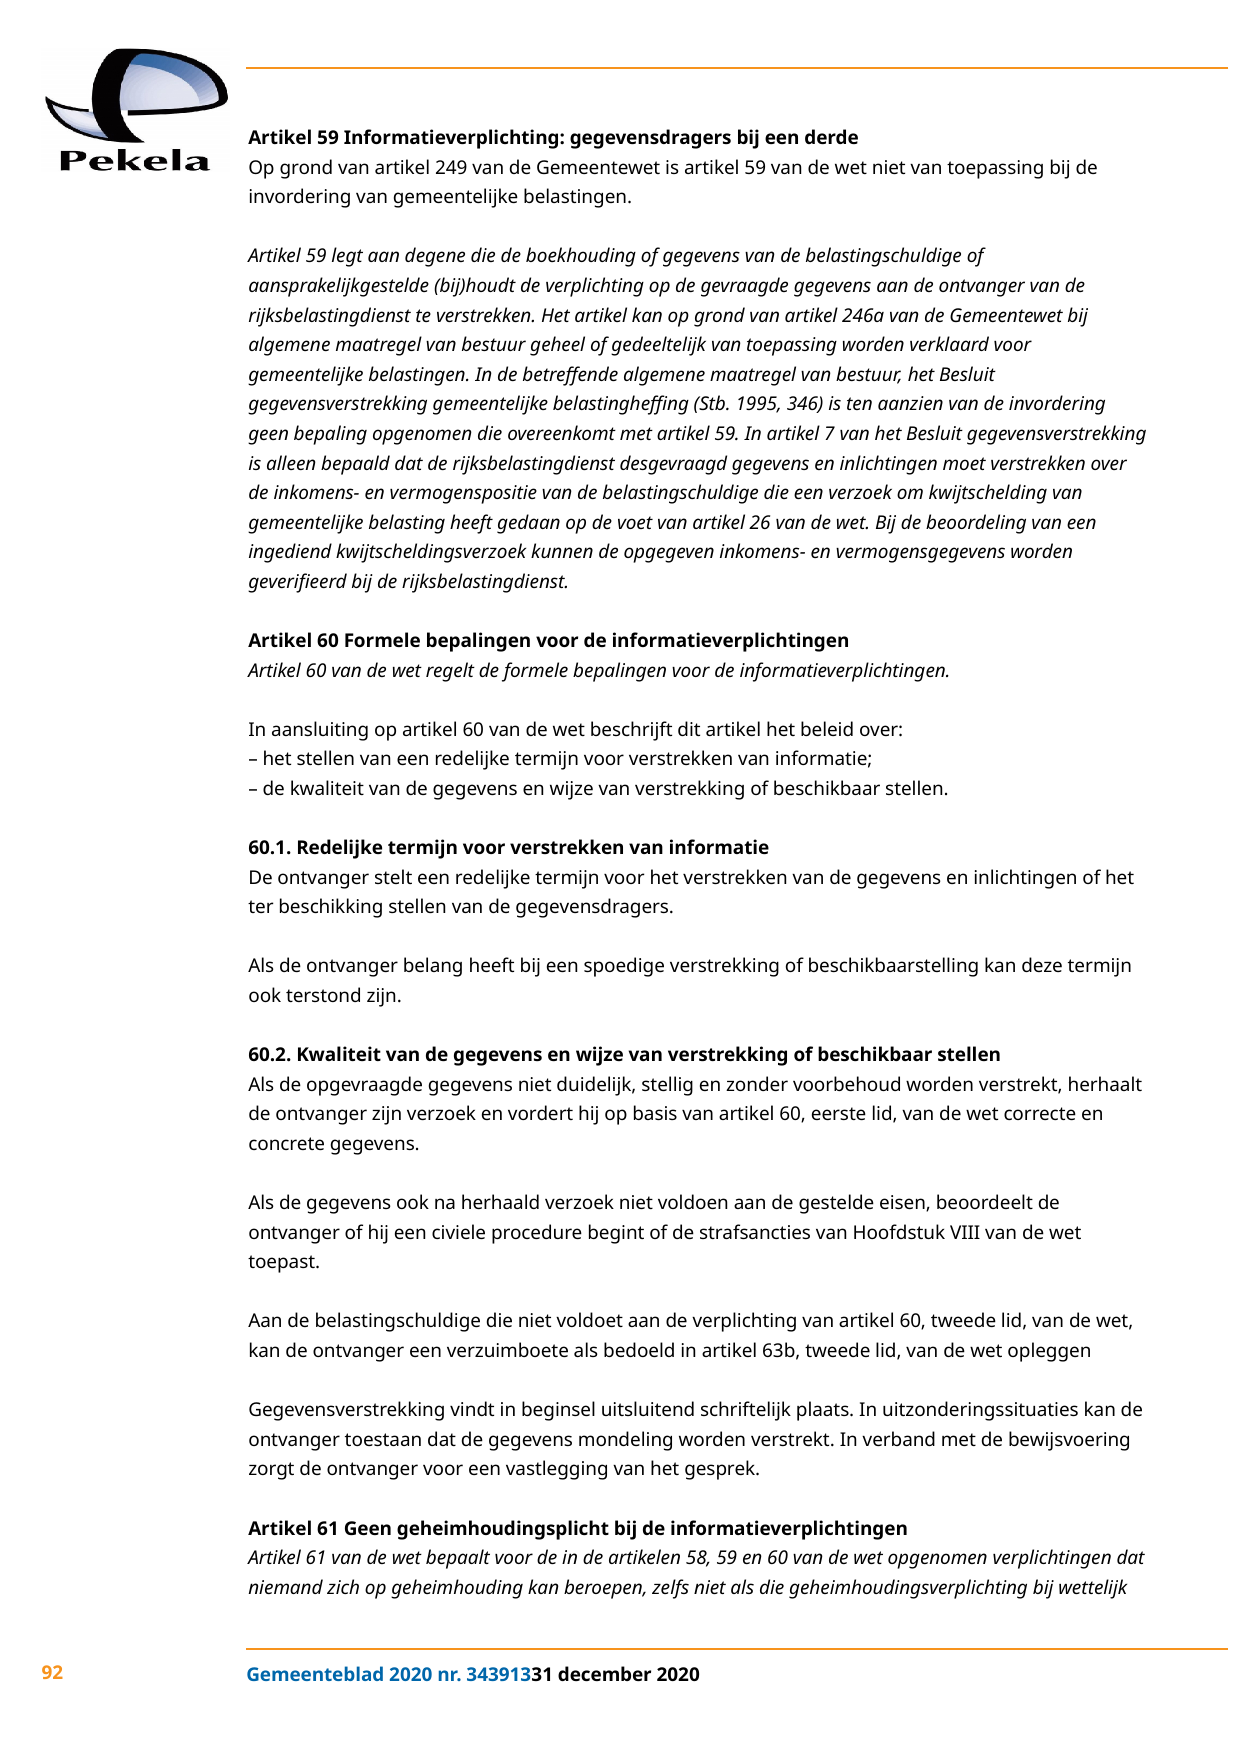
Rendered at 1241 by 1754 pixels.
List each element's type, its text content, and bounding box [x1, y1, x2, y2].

text Als de opgevraagde gegevens niet duidelijk, stellig en zonder voorbehoud worden verstrekt, herhaalt de ontvanger zijn verzoek en vordert hij op basis van artikel 60, eerste lid, van de wet correcte en concrete gegevens. [248, 1071, 1152, 1156]
text Als de ontvanger belang heeft bij een spoedige verstrekking of beschikbaarstelling kan deze termijn ook terstond zijn. [248, 953, 1152, 1008]
text In aansluiting op artikel 60 van de wet beschrijft dit artikel het beleid over: [248, 716, 1152, 742]
text – de kwaliteit van de gegevens en wijze van verstrekking of beschikbaar stellen. [248, 775, 1152, 801]
text 60.2. Kwaliteit van de gegevens en wijze van verstrekking of beschikbaar stellen [248, 1041, 1152, 1067]
text De ontvanger stelt een redelijke termijn voor het verstrekken van de gegevens en inlichtingen of het ter beschikking stellen van de gegevensdragers. [248, 864, 1152, 919]
text Aan de belastingschuldige die niet voldoet aan de verplichting van artikel 60, tweede lid, van de wet, kan de ontvanger een verzuimboete als bedoeld in artikel 63b, tweede lid, van de wet opleggen [248, 1308, 1152, 1363]
text 60.1. Redelijke termijn voor verstrekken van informatie [248, 834, 1152, 860]
text – het stellen van een redelijke termijn voor verstrekken van informatie; [248, 746, 1152, 771]
text Artikel 59 legt aan degene die de boekhouding of gegevens van de belastingschuldige of aansprakelijkgestelde (bij)houdt de verplichting op de gevraagde gegevens aan de ontvanger van de rijksbelastingdienst te verstrekken. Het artikel kan op grond van artikel 246a van de Gemeentewet bij algemene maatregel van bestuur geheel of gedeeltelijk van toepassing worden verklaard voor gemeentelijke belastingen. In de betreffende algemene maatregel van bestuur, het Besluit gegevensverstrekking gemeentelijke belastingheffing (Stb. 1995, 346) is ten aanzien van de invordering geen bepaling opgenomen die overeenkomt met artikel 59. In artikel 7 van het Besluit gegevensverstrekking is alleen bepaald dat de rijksbelastingdienst desgevraagd gegevens en inlichtingen moet verstrekken over de inkomens- en vermogenspositie van de belastingschuldige die een verzoek om kwijtschelding van gemeentelijke belasting heeft gedaan op de voet van artikel 26 van de wet. Bij de beoordeling van een ingediend kwijtscheldingsverzoek kunnen de opgegeven inkomens- en vermogensgegevens worden geverifieerd bij de rijksbelastingdienst. [248, 243, 1152, 594]
text Op grond van artikel 249 van de Gemeentewet is artikel 59 van de wet niet van toepassing bij de invordering van gemeentelijke belastingen. [248, 154, 1152, 209]
text Artikel 59 Informatieverplichting: gegevensdragers bij een derde [248, 124, 1152, 150]
text Artikel 60 van de wet regelt de formele bepalingen voor de informatieverplichtingen. [248, 657, 1152, 683]
picture [41, 47, 231, 172]
text Artikel 60 Formele bepalingen voor de informatieverplichtingen [248, 627, 1152, 653]
text Als de gegevens ook na herhaald verzoek niet voldoen aan de gestelde eisen, beoordeelt de ontvanger of hij een civiele procedure begint of de strafsancties van Hoofdstuk VIII van de wet toepast. [248, 1189, 1152, 1274]
text Artikel 61 Geen geheimhoudingsplicht bij de informatieverplichtingen [248, 1515, 1152, 1541]
text Artikel 61 van de wet bepaalt voor de in de artikelen 58, 59 en 60 van de wet opgenomen verplichtingen dat niemand zich op geheimhouding kan beroepen, zelfs niet als die geheimhoudingsverplichting bij wettelijk [248, 1544, 1152, 1600]
text Gegevensverstrekking vindt in beginsel uitsluitend schriftelijk plaats. In uitzonderingssituaties kan de ontvanger toestaan dat de gegevens mondeling worden verstrekt. In verband met de bewijsvoering zorgt de ontvanger voor een vastlegging van het gesprek. [248, 1396, 1152, 1481]
